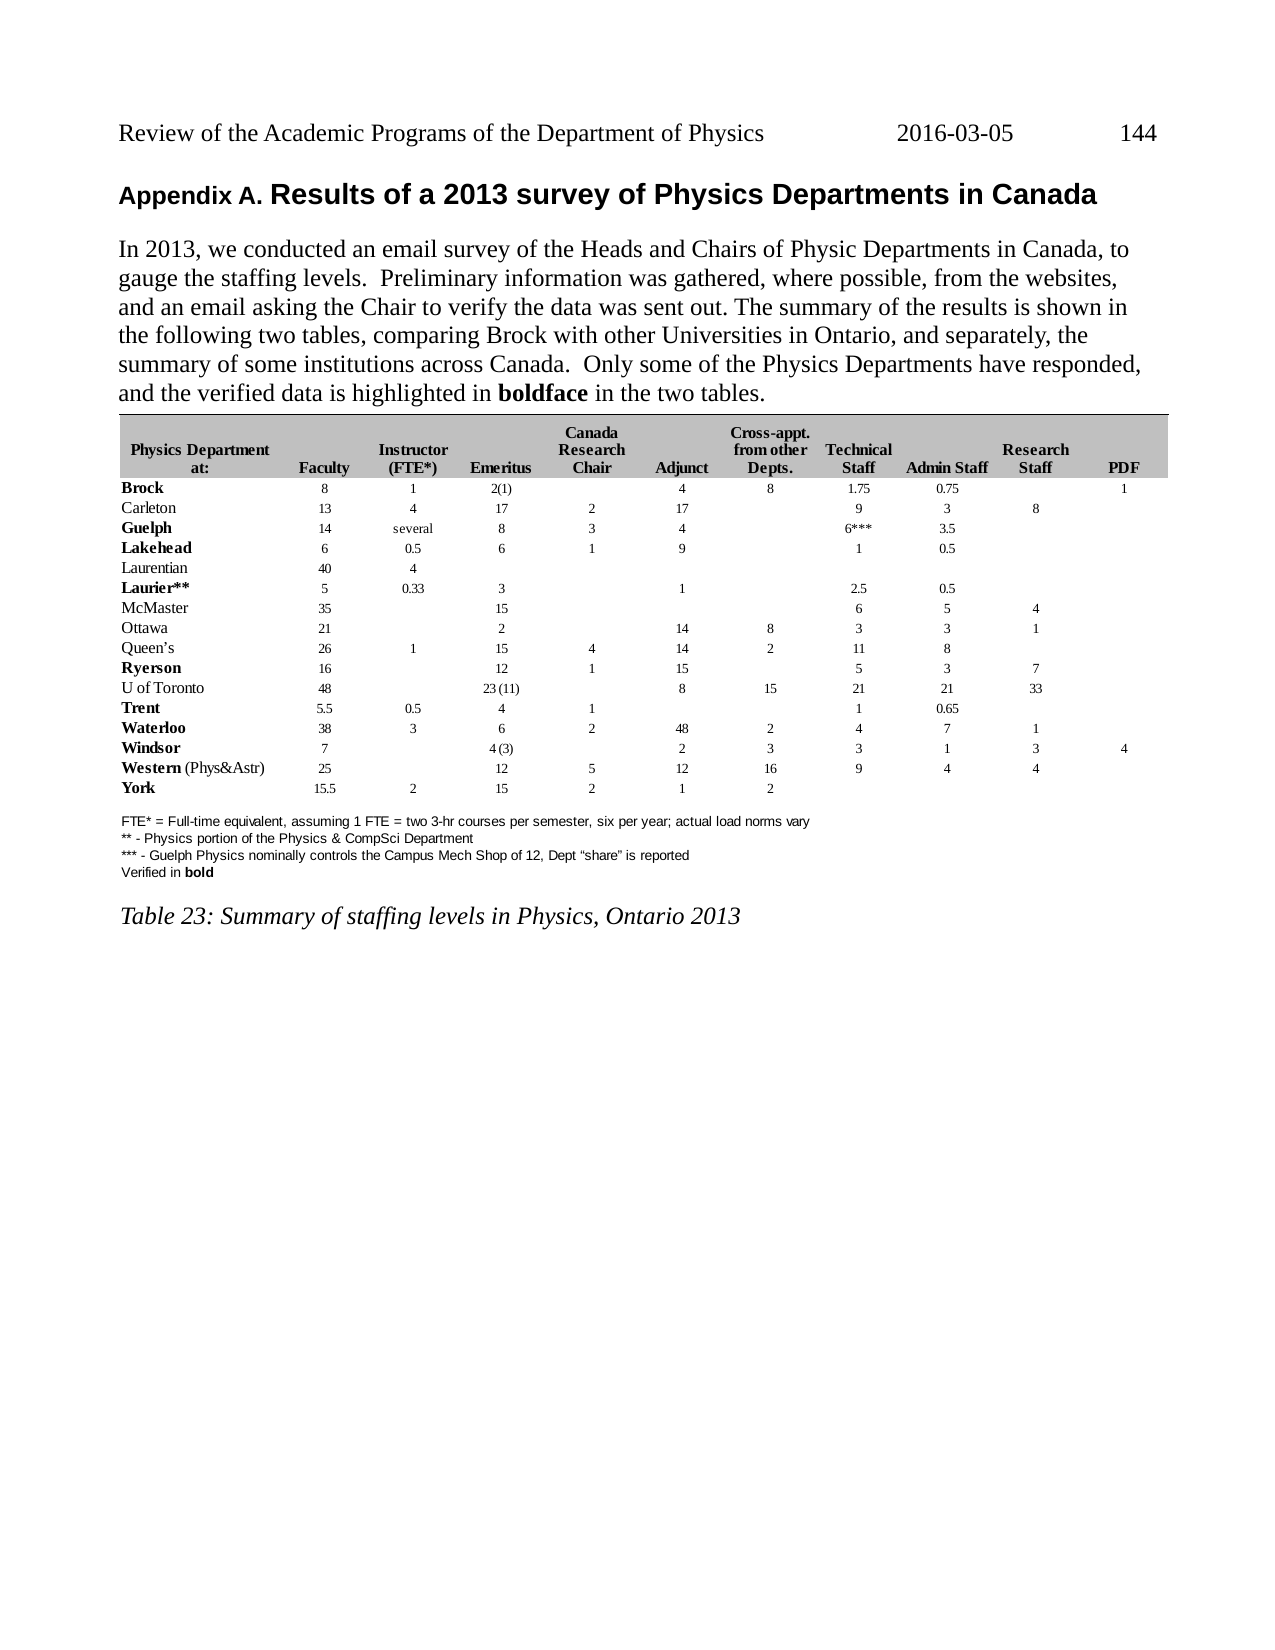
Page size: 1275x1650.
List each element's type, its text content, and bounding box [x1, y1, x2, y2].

text In 2013, we conducted an email survey of the Heads and Chairs of Physic Departments in Canada, to gauge the staffing levels. Preliminary information was gathered, where possible, from the websites, and an email asking the Chair to verify the data was sent out. The summary of the results is shown in the following two tables, comparing Brock with other Universities in Ontario, and separately, the summary of some institutions across Canada. Only some of the Physics Departments have responded, and the verified data is highlighted in boldface in the two tables. [118, 234, 1157, 407]
text Table 23: Summary of staffing levels in Physics, Ontario 2013 [120, 479, 1170, 929]
subtitle Results of a 2013 survey of Physics Departments in Canada [118, 177, 1157, 210]
